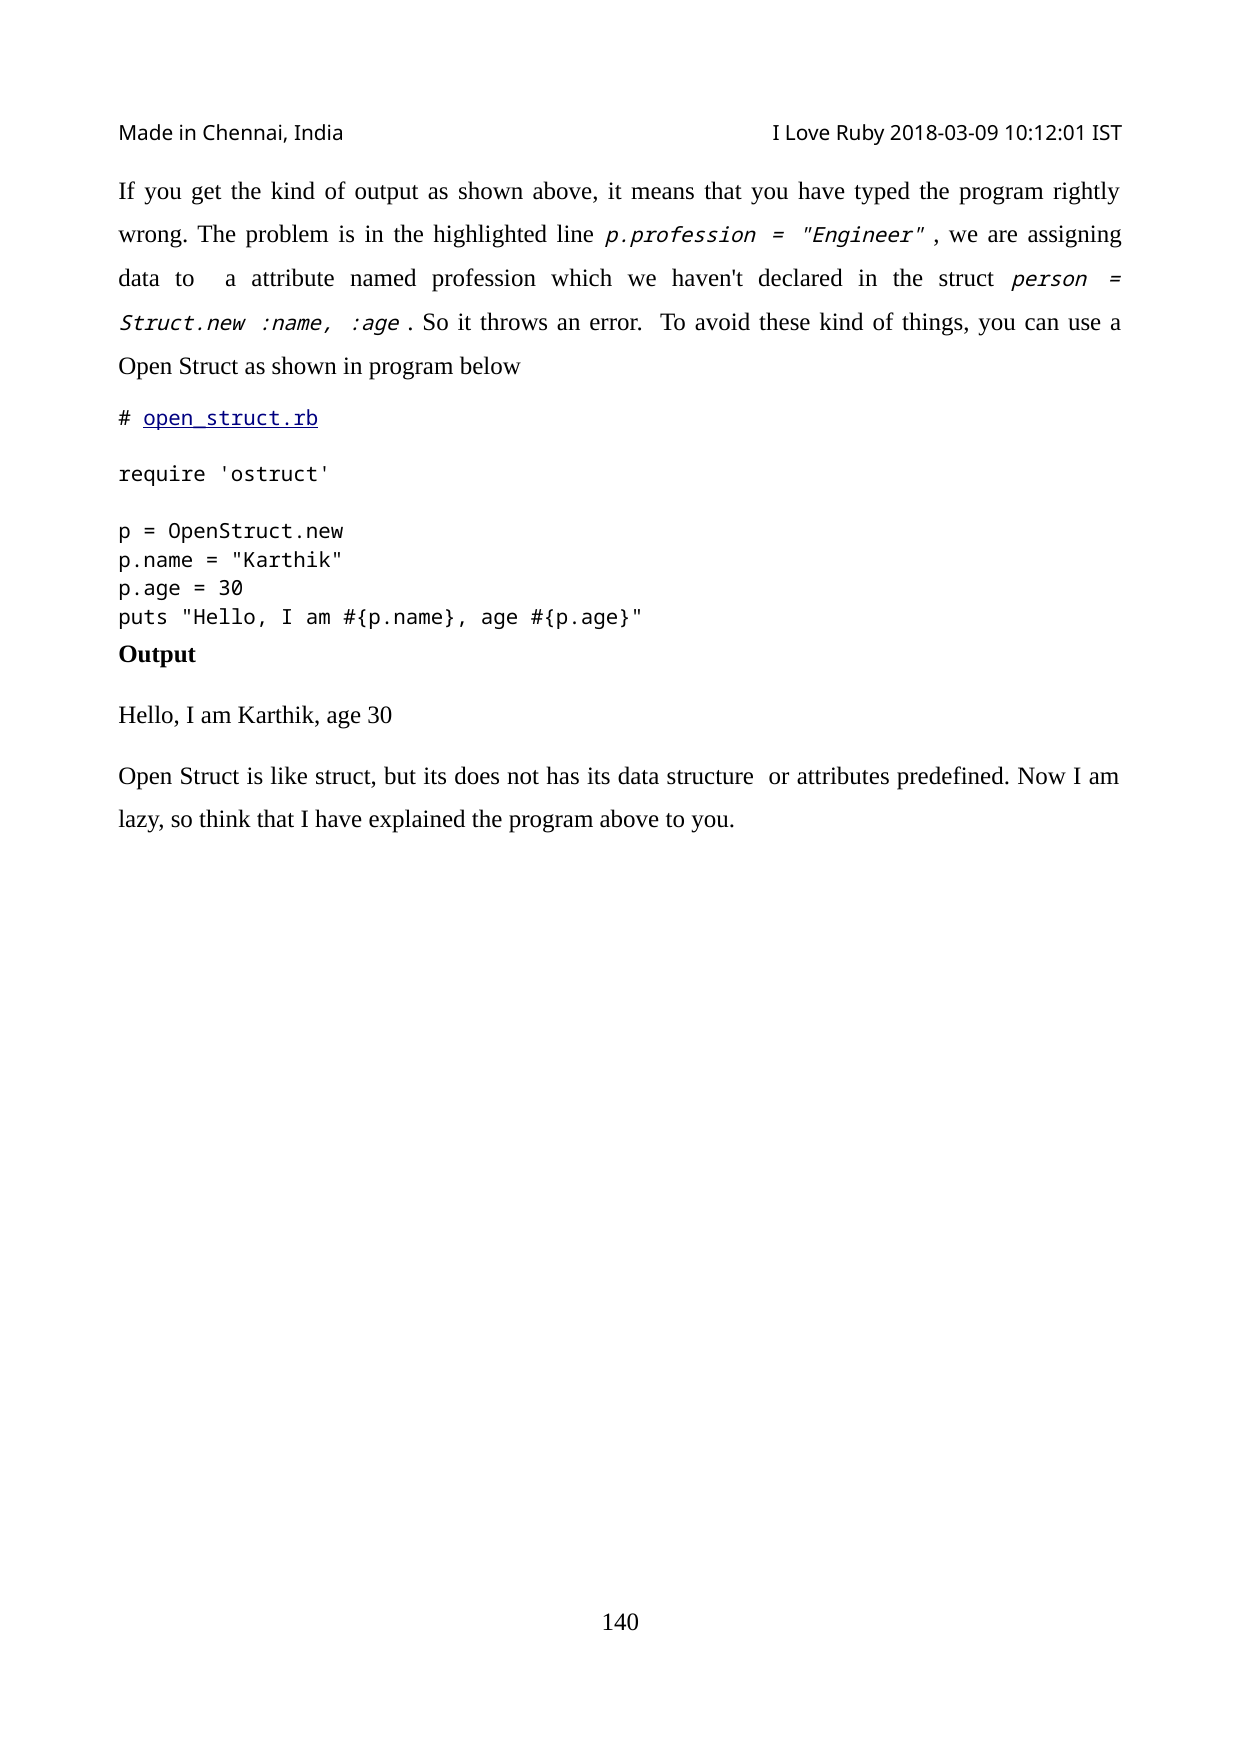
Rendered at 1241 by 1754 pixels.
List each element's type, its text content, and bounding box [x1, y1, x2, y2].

text Open Struct is like struct, but its does not has its data structure or attributes predefined. Now I am lazy, so think that I have explained the program above to you. [118, 761, 1122, 833]
text p.age = 30 [118, 573, 1122, 602]
text p = OpenStruct.new [118, 516, 1122, 545]
text # open_struct.rb [118, 403, 1122, 431]
text Output [118, 639, 1122, 668]
text p.name = "Karthik" [118, 545, 1122, 573]
text Hello, I am Karthik, age 30 [118, 700, 1122, 729]
text puts "Hello, I am #{p.name}, age #{p.age}" [118, 602, 1122, 630]
text require 'ostruct' [118, 459, 1122, 488]
text If you get the kind of output as shown above, it means that you have typed the program rightly wrong. The problem is in the highlighted line p.profession = "Engineer" , we are assigning data to a attribute named profession which we haven't declared in the struct person = Struct.new :name, :age . So it throws an error. To avoid these kind of things, you can use a Open Struct as shown in program below [118, 176, 1122, 379]
